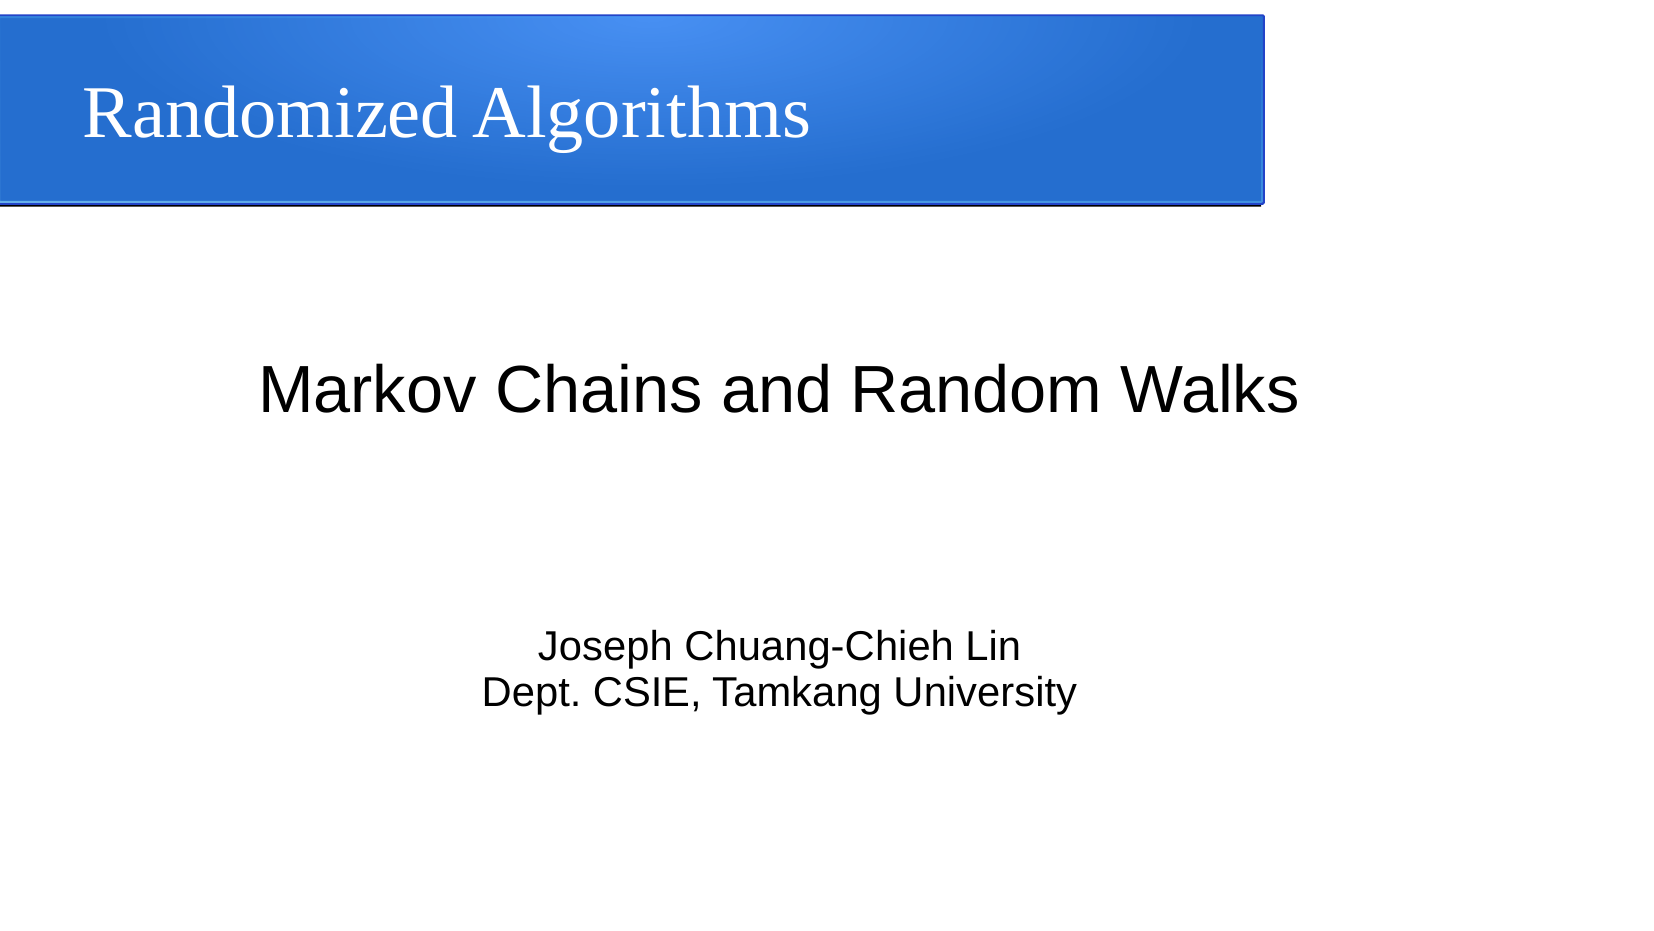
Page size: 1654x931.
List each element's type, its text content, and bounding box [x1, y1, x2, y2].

subtitle Markov Chains and Random Walks Joseph Chuang-Chieh Lin Dept. CSIE, Tamkang University [35, 224, 1524, 815]
title Randomized Algorithms [82, 35, 1235, 189]
